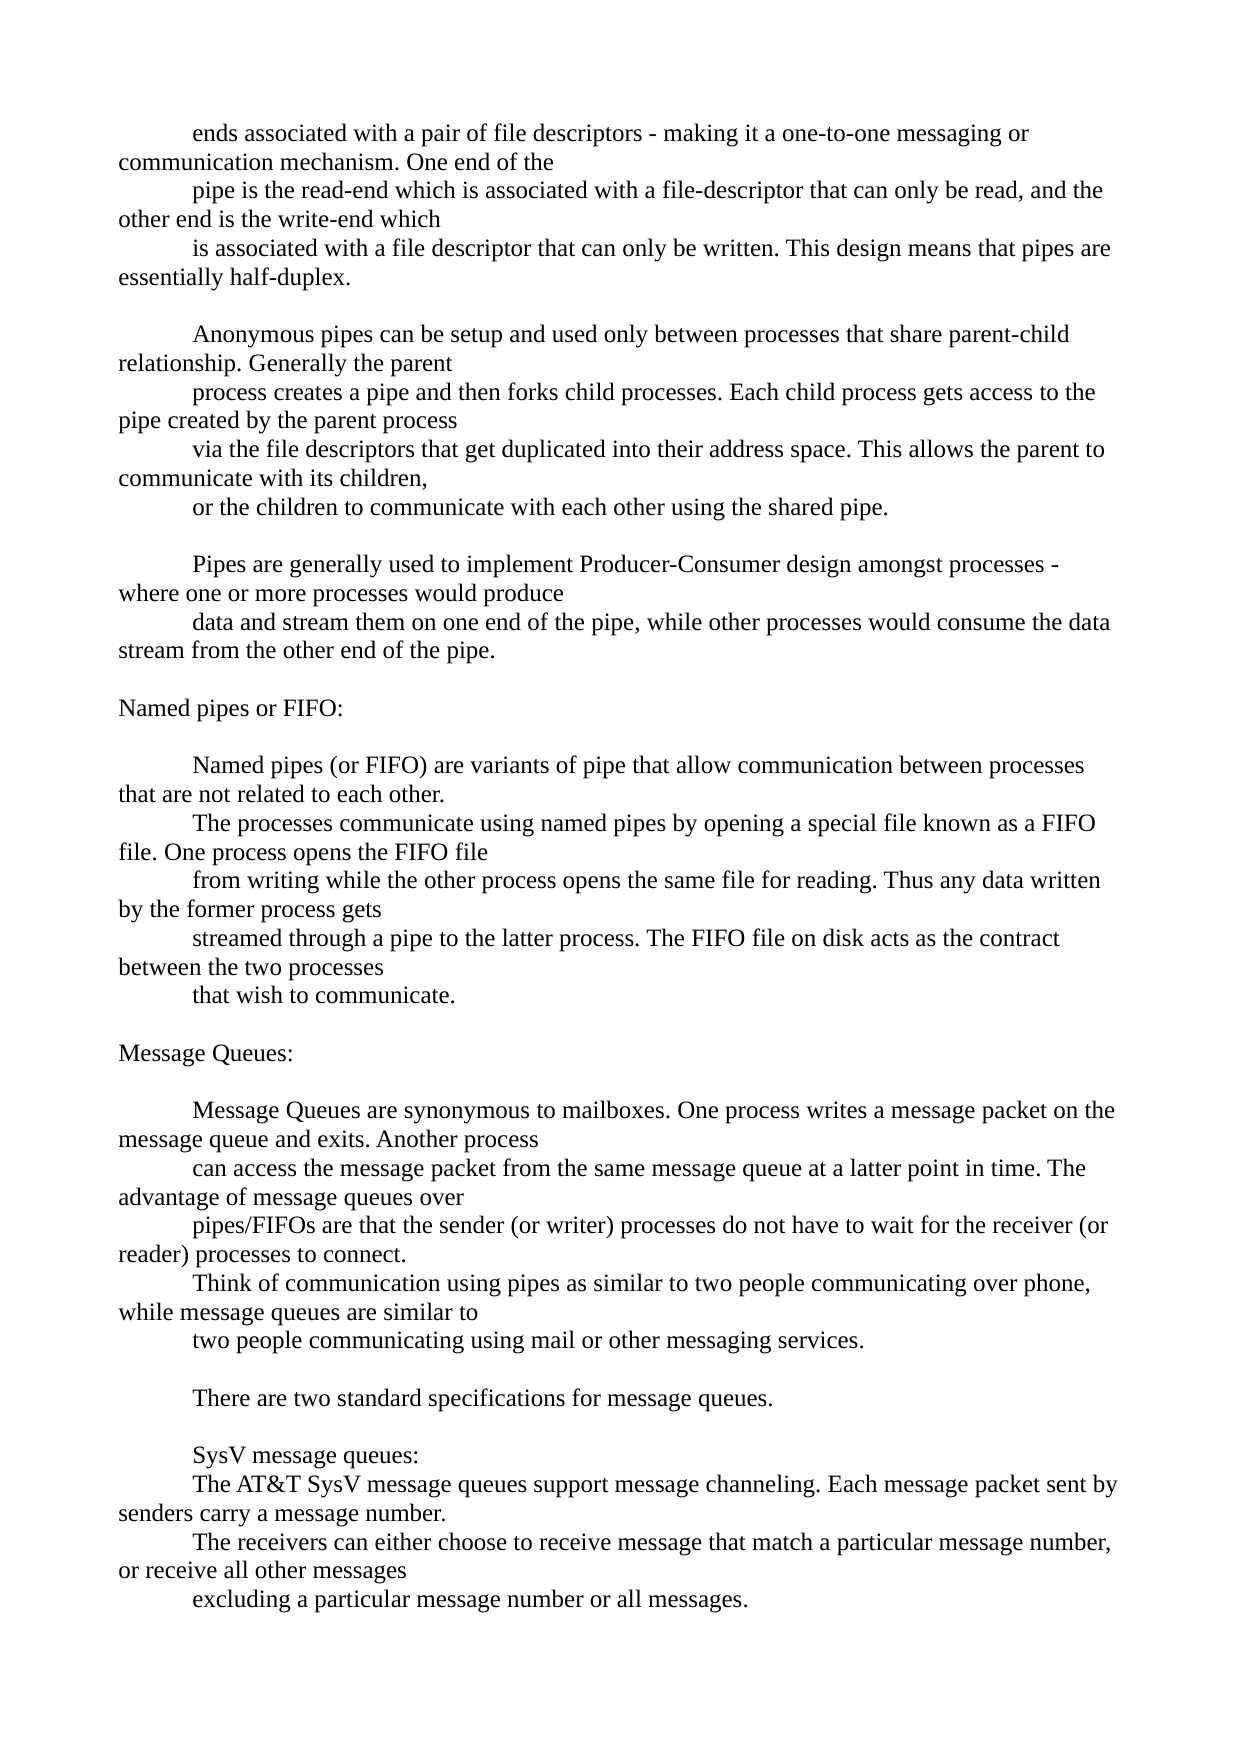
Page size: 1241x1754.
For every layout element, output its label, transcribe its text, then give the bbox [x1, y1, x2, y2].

text The AT&T SysV message queues support message channeling. Each message packet sent by senders carry a message number. [118, 1469, 1122, 1527]
text is associated with a file descriptor that can only be written. This design means that pipes are essentially half-duplex. [118, 233, 1122, 291]
text via the file descriptors that get duplicated into their address space. This allows the parent to communicate with its children, [118, 434, 1122, 492]
text Anonymous pipes can be setup and used only between processes that share parent-child relationship. Generally the parent [118, 319, 1122, 377]
text The receivers can either choose to receive message that match a particular message number, or receive all other messages [118, 1527, 1122, 1584]
text pipe is the read-end which is associated with a file-descriptor that can only be read, and the other end is the write-end which [118, 176, 1122, 233]
text pipes/FIFOs are that the sender (or writer) processes do not have to wait for the receiver (or reader) processes to connect. [118, 1211, 1122, 1268]
text streamed through a pipe to the latter process. The FIFO file on disk acts as the contract between the two processes [118, 923, 1122, 981]
text data and stream them on one end of the pipe, while other processes would consume the data stream from the other end of the pipe. [118, 607, 1122, 664]
text two people communicating using mail or other messaging services. [118, 1326, 1122, 1354]
text ends associated with a pair of file descriptors - making it a one-to-one messaging or communication mechanism. One end of the [118, 118, 1122, 176]
text Message Queues are synonymous to mailboxes. One process writes a message packet on the message queue and exits. Another process [118, 1096, 1122, 1153]
text The processes communicate using named pipes by opening a special file known as a FIFO file. One process opens the FIFO file [118, 808, 1122, 866]
text Pipes are generally used to implement Producer-Consumer design amongst processes - where one or more processes would produce [118, 549, 1122, 607]
text can access the message packet from the same message queue at a latter point in time. The advantage of message queues over [118, 1153, 1122, 1211]
text SysV message queues: [118, 1441, 1122, 1469]
text Message Queues: [118, 1038, 1122, 1067]
text from writing while the other process opens the same file for reading. Thus any data written by the former process gets [118, 866, 1122, 923]
text excluding a particular message number or all messages. [118, 1584, 1122, 1613]
text or the children to communicate with each other using the shared pipe. [118, 492, 1122, 521]
text Named pipes (or FIFO) are variants of pipe that allow communication between processes that are not related to each other. [118, 751, 1122, 808]
text that wish to communicate. [118, 981, 1122, 1009]
text Named pipes or FIFO: [118, 693, 1122, 722]
text process creates a pipe and then forks child processes. Each child process gets access to the pipe created by the parent process [118, 377, 1122, 434]
text Think of communication using pipes as similar to two people communicating over phone, while message queues are similar to [118, 1268, 1122, 1326]
text There are two standard specifications for message queues. [118, 1383, 1122, 1412]
